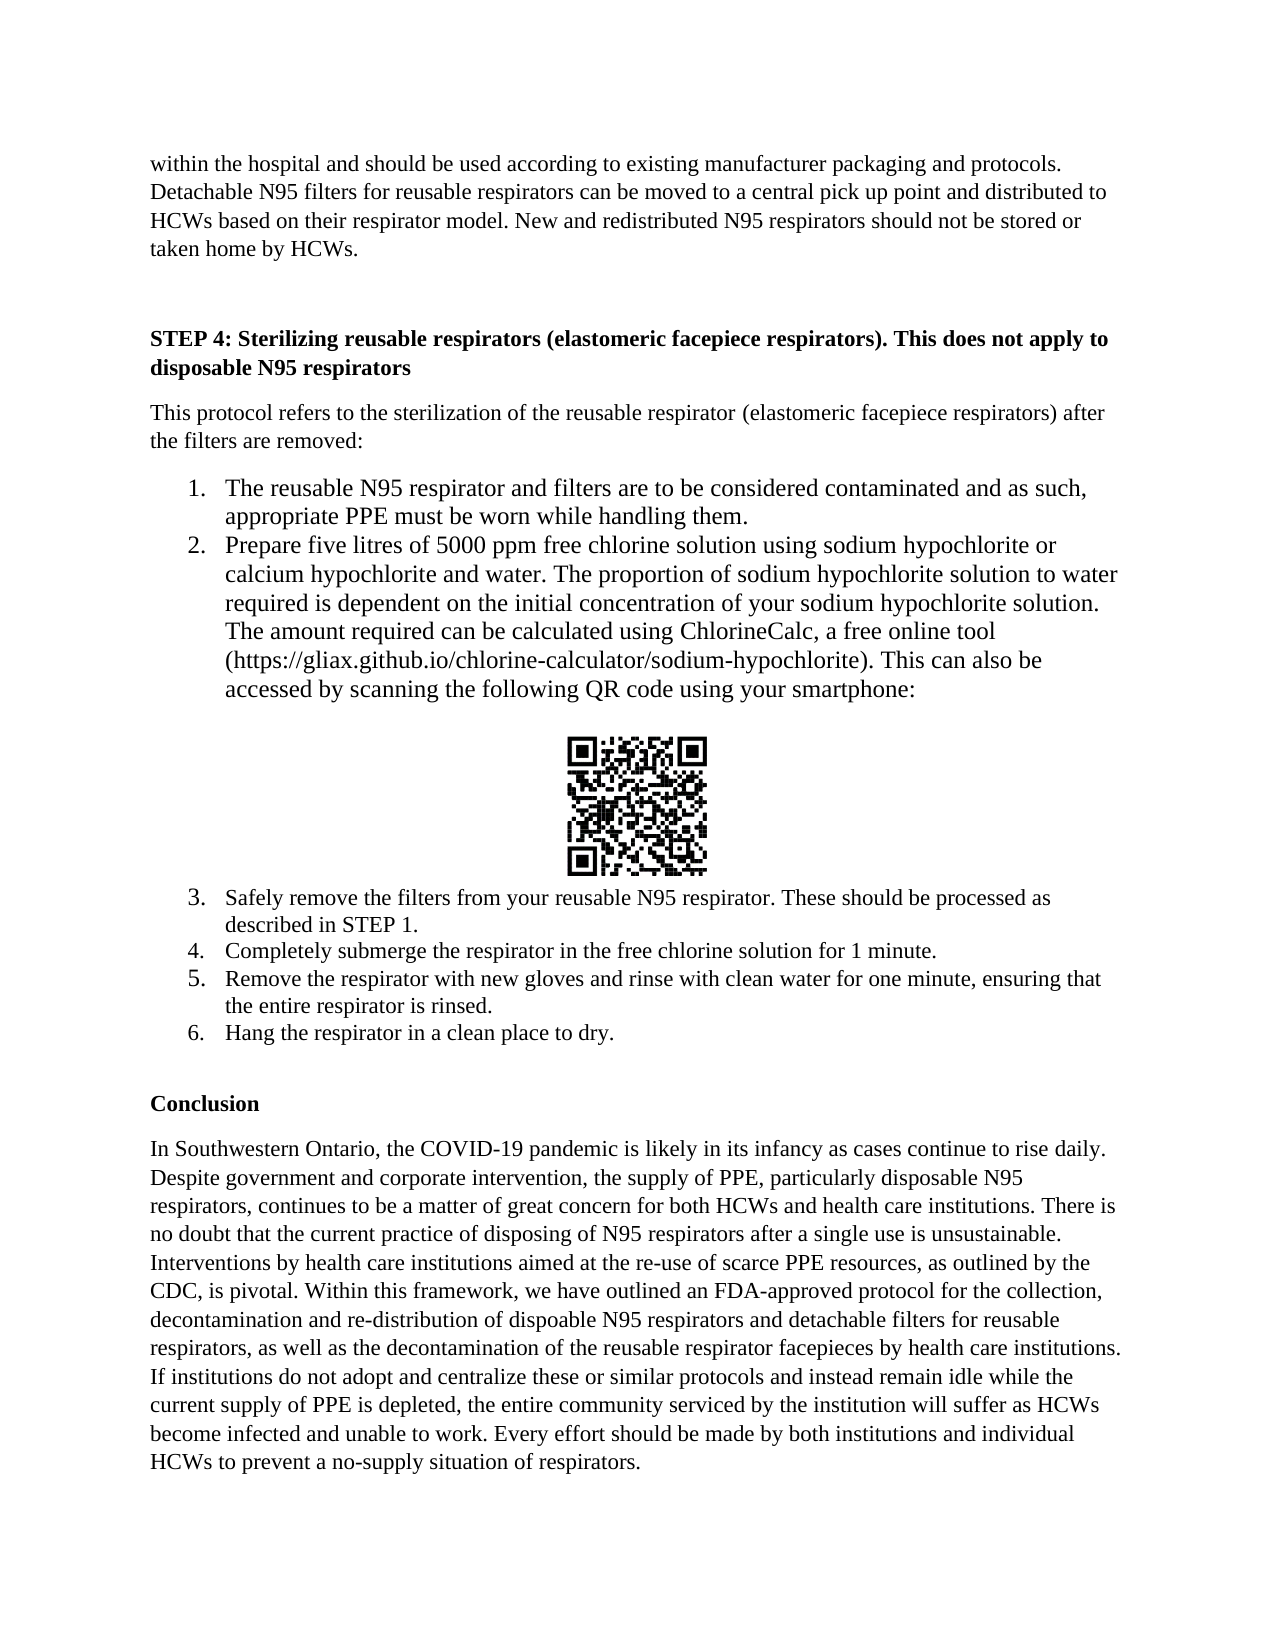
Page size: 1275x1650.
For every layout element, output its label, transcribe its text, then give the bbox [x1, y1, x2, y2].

text In Southwestern Ontario, the COVID-19 pandemic is likely in its infancy as cases continue to rise daily. Despite government and corporate intervention, the supply of PPE, particularly disposable N95 respirators, continues to be a matter of great concern for both HCWs and health care institutions. There is no doubt that the current practice of disposing of N95 respirators after a single use is unsustainable. Interventions by health care institutions aimed at the re-use of scarce PPE resources, as outlined by the CDC, is pivotal. Within this framework, we have outlined an FDA-approved protocol for the collection, decontamination and re-distribution of dispoable N95 respirators and detachable filters for reusable respirators, as well as the decontamination of the reusable respirator facepieces by health care institutions. If institutions do not adopt and centralize these or similar protocols and instead remain idle while the current supply of PPE is depleted, the entire community serviced by the institution will suffer as HCWs become infected and unable to work. Every effort should be made by both institutions and individual HCWs to prevent a no-supply situation of respirators. [150, 1135, 1125, 1474]
list The reusable N95 respirator and filters are to be considered contaminated and as such, appropriate PPE must be worn while handling them. [187, 473, 1125, 530]
text This protocol refers to the sterilization of the reusable respirator (elastomeric facepiece respirators) after the filters are removed: [150, 399, 1125, 454]
picture [562, 731, 713, 882]
list Safely remove the filters from your reusable N95 respirator. These should be processed as described in STEP 1. [187, 882, 1125, 937]
text Conclusion [150, 1090, 1125, 1116]
text within the hospital and should be used according to existing manufacturer packaging and protocols. Detachable N95 filters for reusable respirators can be moved to a central pick up point and distributed to HCWs based on their respirator model. New and redistributed N95 respirators should not be stored or taken home by HCWs. [150, 150, 1125, 262]
list Remove the respirator with new gloves and rinse with clean water for one minute, ensuring that the entire respirator is rinsed. [187, 963, 1125, 1019]
text STEP 4: Sterilizing reusable respirators (elastomeric facepiece respirators). This does not apply to disposable N95 respirators [150, 326, 1125, 380]
list Completely submerge the respirator in the free chlorine solution for 1 minute. [187, 937, 1125, 963]
list Hang the respirator in a clean place to dry. [187, 1019, 1125, 1045]
list Prepare five litres of 5000 ppm free chlorine solution using sodium hypochlorite or calcium hypochlorite and water. The proportion of sodium hypochlorite solution to water required is dependent on the initial concentration of your sodium hypochlorite solution. The amount required can be calculated using ChlorineCalc, a free online tool (https://gliax.github.io/chlorine-calculator/sodium-hypochlorite). This can also be accessed by scanning the following QR code using your smartphone: [187, 530, 1125, 731]
